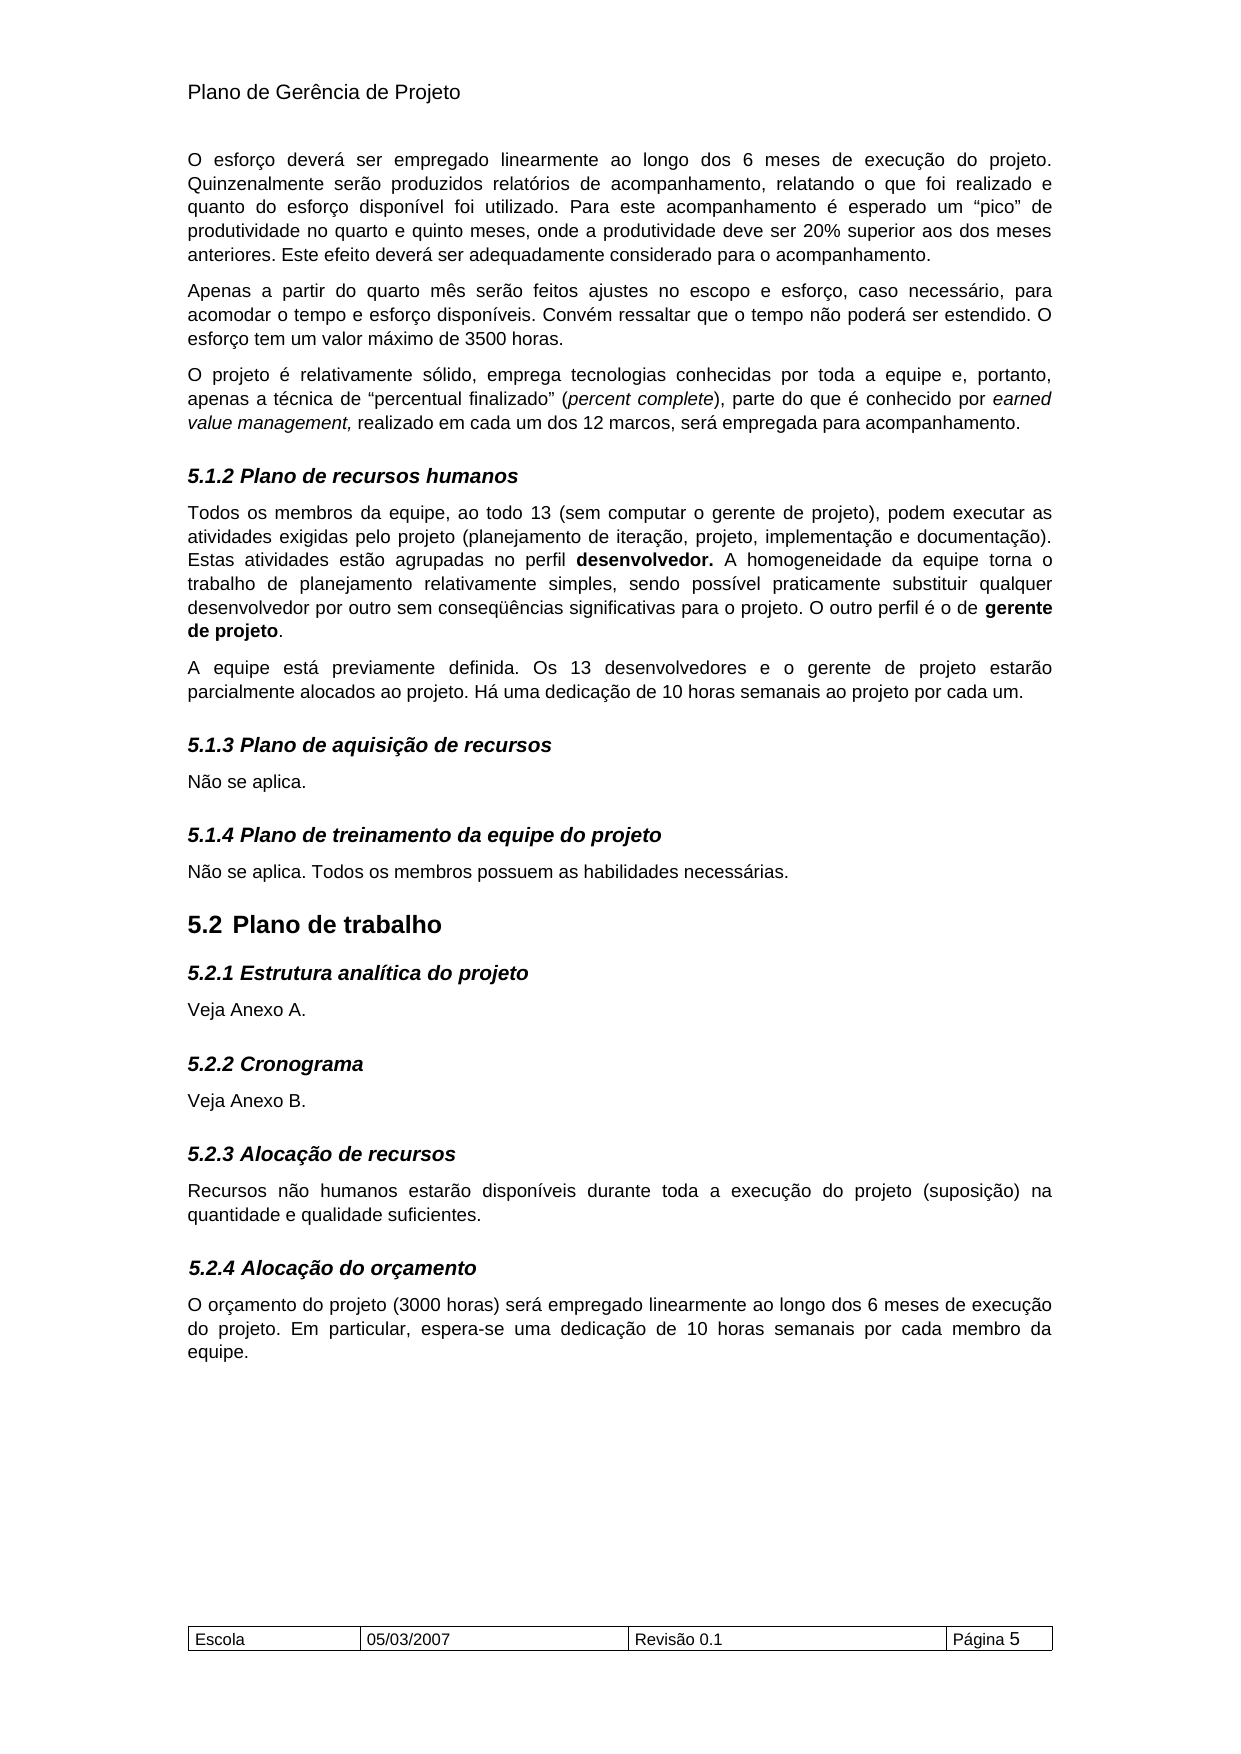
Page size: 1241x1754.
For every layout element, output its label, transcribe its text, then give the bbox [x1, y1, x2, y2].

text O esforço deverá ser empregado linearmente ao longo dos 6 meses de execução do projeto. Quinzenalmente serão produzidos relatórios de acompanhamento, relatando o que foi realizado e quanto do esforço disponível foi utilizado. Para este acompanhamento é esperado um “pico” de produtividade no quarto e quinto meses, onde a produtividade deve ser 20% superior aos dos meses anteriores. Este efeito deverá ser adequadamente considerado para o acompanhamento. [187, 148, 1053, 266]
text Não se aplica. Todos os membros possuem as habilidades necessárias. [187, 860, 1053, 884]
subtitle Alocação do orçamento [188, 1257, 1053, 1280]
subtitle Plano de treinamento da equipe do projeto [187, 824, 1053, 848]
text Não se aplica. [187, 770, 1053, 793]
subtitle Plano de recursos humanos [187, 465, 1053, 488]
subtitle Cronograma [187, 1052, 1053, 1076]
text A equipe está previamente definida. Os 13 desenvolvedores e o gerente de projeto estarão parcialmente alocados ao projeto. Há uma dedicação de 10 horas semanais ao projeto por cada um. [187, 656, 1053, 703]
text O orçamento do projeto (3000 horas) será empregado linearmente ao longo dos 6 meses de execução do projeto. Em particular, espera-se uma dedicação de 10 horas semanais por cada membro da equipe. [187, 1293, 1053, 1364]
subtitle Estrutura analítica do projeto [187, 962, 1053, 985]
text Veja Anexo A. [187, 998, 1053, 1021]
text Recursos não humanos estarão disponíveis durante toda a execução do projeto (suposição) na quantidade e qualidade suficientes. [187, 1179, 1053, 1226]
text Todos os membros da equipe, ao todo 13 (sem computar o gerente de projeto), podem executar as atividades exigidas pelo projeto (planejamento de iteração, projeto, implementação e documentação). Estas atividades estão agrupadas no perfil desenvolvedor. A homogeneidade da equipe torna o trabalho de planejamento relativamente simples, sendo possível praticamente substituir qualquer desenvolvedor por outro sem conseqüências significativas para o projeto. O outro perfil é o de gerente de projeto. [187, 501, 1053, 643]
subtitle Alocação de recursos [187, 1143, 1053, 1166]
subtitle Plano de aquisição de recursos [187, 734, 1053, 757]
subtitle Plano de trabalho [187, 914, 1053, 938]
text Apenas a partir do quarto mês serão feitos ajustes no escopo e esforço, caso necessário, para acomodar o tempo e esforço disponíveis. Convém ressaltar que o tempo não poderá ser estendido. O esforço tem um valor máximo de 3500 horas. [187, 279, 1053, 350]
text O projeto é relativamente sólido, emprega tecnologias conhecidas por toda a equipe e, portanto, apenas a técnica de “percentual finalizado” (percent complete), parte do que é conhecido por earned value management, realizado em cada um dos 12 marcos, será empregada para acompanhamento. [187, 363, 1053, 434]
text Veja Anexo B. [187, 1088, 1053, 1112]
